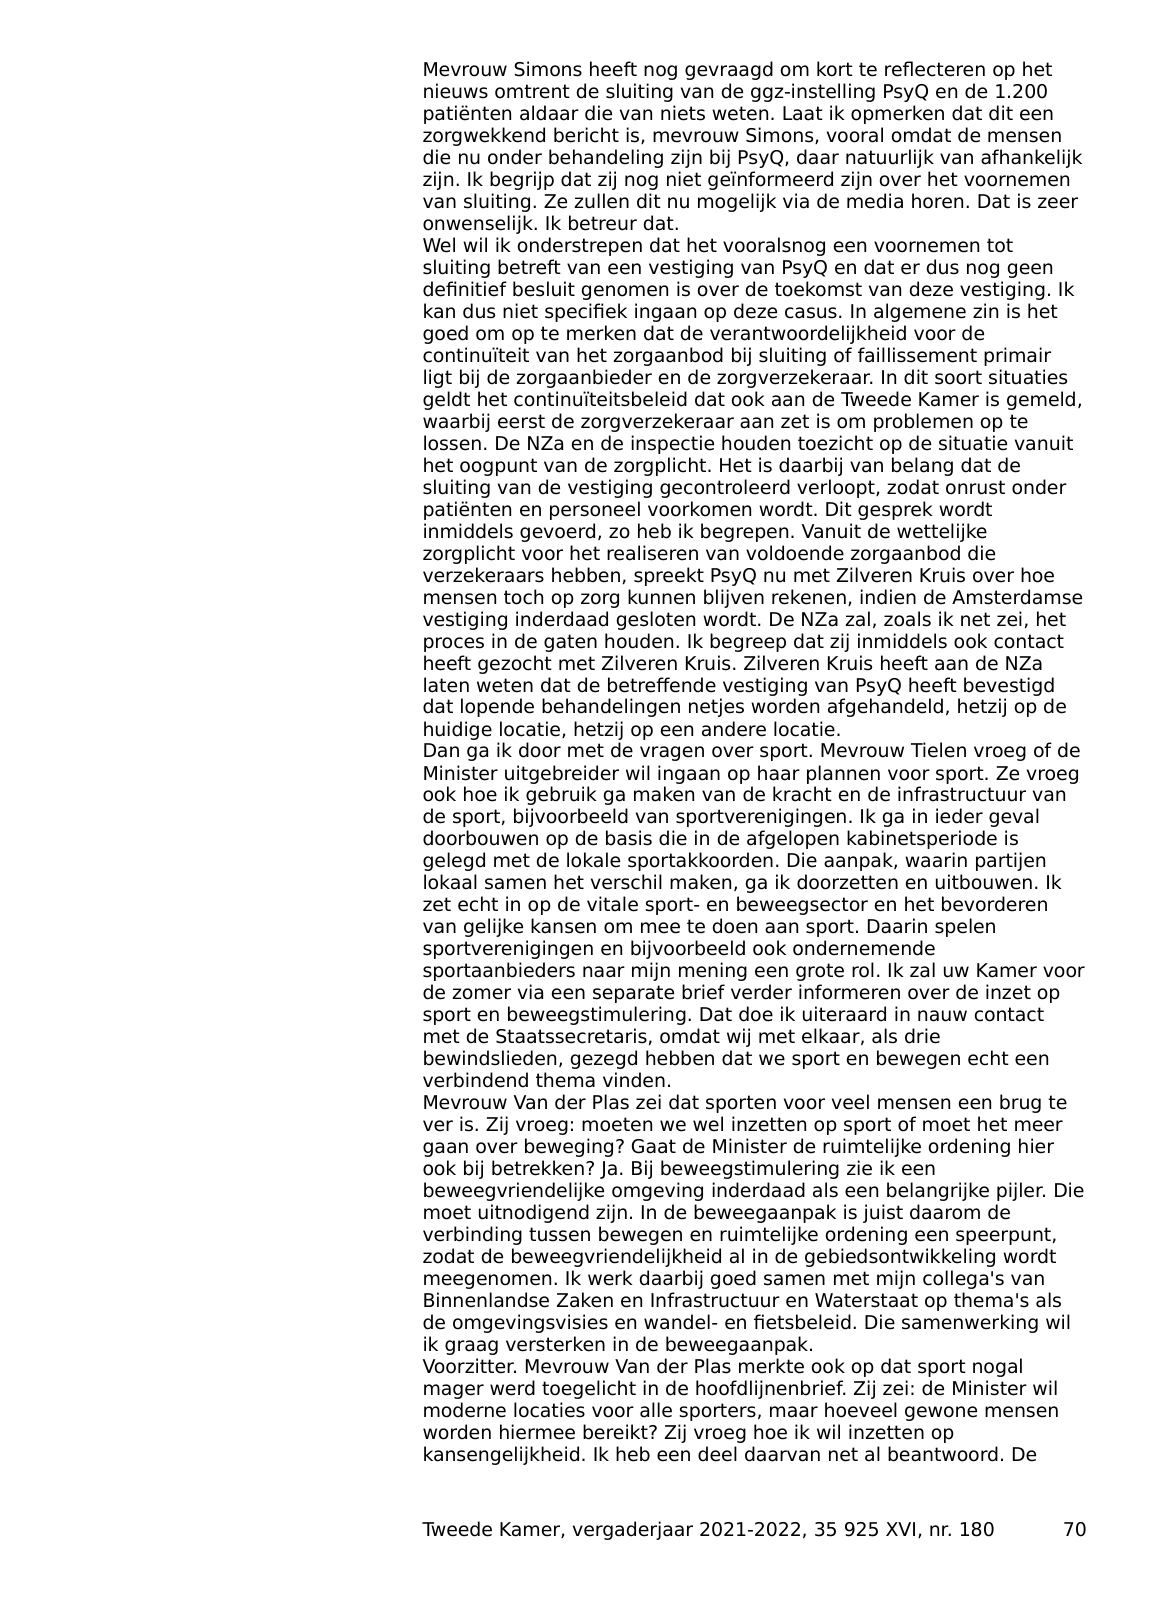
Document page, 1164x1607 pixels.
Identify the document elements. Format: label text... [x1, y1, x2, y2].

text Voorzitter. Mevrouw Van der Plas merkte ook op dat sport nogal mager werd toegelicht in de hoofdlijnenbrief. Zij zei: de Minister wil moderne locaties voor alle sporters, maar hoeveel gewone mensen worden hiermee bereikt? Zij vroeg hoe ik wil inzetten op kansengelijkheid. Ik heb een deel daarvan net al beantwoord. De [422, 1356, 1087, 1466]
text Dan ga ik door met de vragen over sport. Mevrouw Tielen vroeg of de Minister uitgebreider wil ingaan op haar plannen voor sport. Ze vroeg ook hoe ik gebruik ga maken van de kracht en de infrastructuur van de sport, bijvoorbeeld van sportverenigingen. Ik ga in ieder geval doorbouwen op de basis die in de afgelopen kabinetsperiode is gelegd met de lokale sportakkoorden. Die aanpak, waarin partijen lokaal samen het verschil maken, ga ik doorzetten en uitbouwen. Ik zet echt in op de vitale sport- en beweegsector en het bevorderen van gelijke kansen om mee te doen aan sport. Daarin spelen sportverenigingen en bijvoorbeeld ook ondernemende sportaanbieders naar mijn mening een grote rol. Ik zal uw Kamer voor de zomer via een separate brief verder informeren over de inzet op sport en beweegstimulering. Dat doe ik uiteraard in nauw contact met de Staatssecretaris, omdat wij met elkaar, als drie bewindslieden, gezegd hebben dat we sport en bewegen echt een verbindend thema vinden. [422, 740, 1087, 1092]
text Mevrouw Simons heeft nog gevraagd om kort te reflecteren op het nieuws omtrent de sluiting van de ggz-instelling PsyQ en de 1.200 patiënten aldaar die van niets weten. Laat ik opmerken dat dit een zorgwekkend bericht is, mevrouw Simons, vooral omdat de mensen die nu onder behandeling zijn bij PsyQ, daar natuurlijk van afhankelijk zijn. Ik begrijp dat zij nog niet geïnformeerd zijn over het voornemen van sluiting. Ze zullen dit nu mogelijk via de media horen. Dat is zeer onwenselijk. Ik betreur dat. [422, 59, 1087, 235]
text Wel wil ik onderstrepen dat het vooralsnog een voornemen tot sluiting betreft van een vestiging van PsyQ en dat er dus nog geen definitief besluit genomen is over de toekomst van deze vestiging. Ik kan dus niet specifiek ingaan op deze casus. In algemene zin is het goed om op te merken dat de verantwoordelijkheid voor de continuïteit van het zorgaanbod bij sluiting of faillissement primair ligt bij de zorgaanbieder en de zorgverzekeraar. In dit soort situaties geldt het continuïteitsbeleid dat ook aan de Tweede Kamer is gemeld, waarbij eerst de zorgverzekeraar aan zet is om problemen op te lossen. De NZa en de inspectie houden toezicht op de situatie vanuit het oogpunt van de zorgplicht. Het is daarbij van belang dat de sluiting van de vestiging gecontroleerd verloopt, zodat onrust onder patiënten en personeel voorkomen wordt. Dit gesprek wordt inmiddels gevoerd, zo heb ik begrepen. Vanuit de wettelijke zorgplicht voor het realiseren van voldoende zorgaanbod die verzekeraars hebben, spreekt PsyQ nu met Zilveren Kruis over hoe mensen toch op zorg kunnen blijven rekenen, indien de Amsterdamse vestiging inderdaad gesloten wordt. De NZa zal, zoals ik net zei, het proces in de gaten houden. Ik begreep dat zij inmiddels ook contact heeft gezocht met Zilveren Kruis. Zilveren Kruis heeft aan de NZa laten weten dat de betreffende vestiging van PsyQ heeft bevestigd dat lopende behandelingen netjes worden afgehandeld, hetzij op de huidige locatie, hetzij op een andere locatie. [422, 235, 1087, 740]
text Mevrouw Van der Plas zei dat sporten voor veel mensen een brug te ver is. Zij vroeg: moeten we wel inzetten op sport of moet het meer gaan over beweging? Gaat de Minister de ruimtelijke ordening hier ook bij betrekken? Ja. Bij beweegstimulering zie ik een beweegvriendelijke omgeving inderdaad als een belangrijke pijler. Die moet uitnodigend zijn. In de beweegaanpak is juist daarom de verbinding tussen bewegen en ruimtelijke ordening een speerpunt, zodat de beweegvriendelijkheid al in de gebiedsontwikkeling wordt meegenomen. Ik werk daarbij goed samen met mijn collega's van Binnenlandse Zaken en Infrastructuur en Waterstaat op thema's als de omgevingsvisies en wandel- en fietsbeleid. Die samenwerking wil ik graag versterken in de beweegaanpak. [422, 1092, 1087, 1356]
